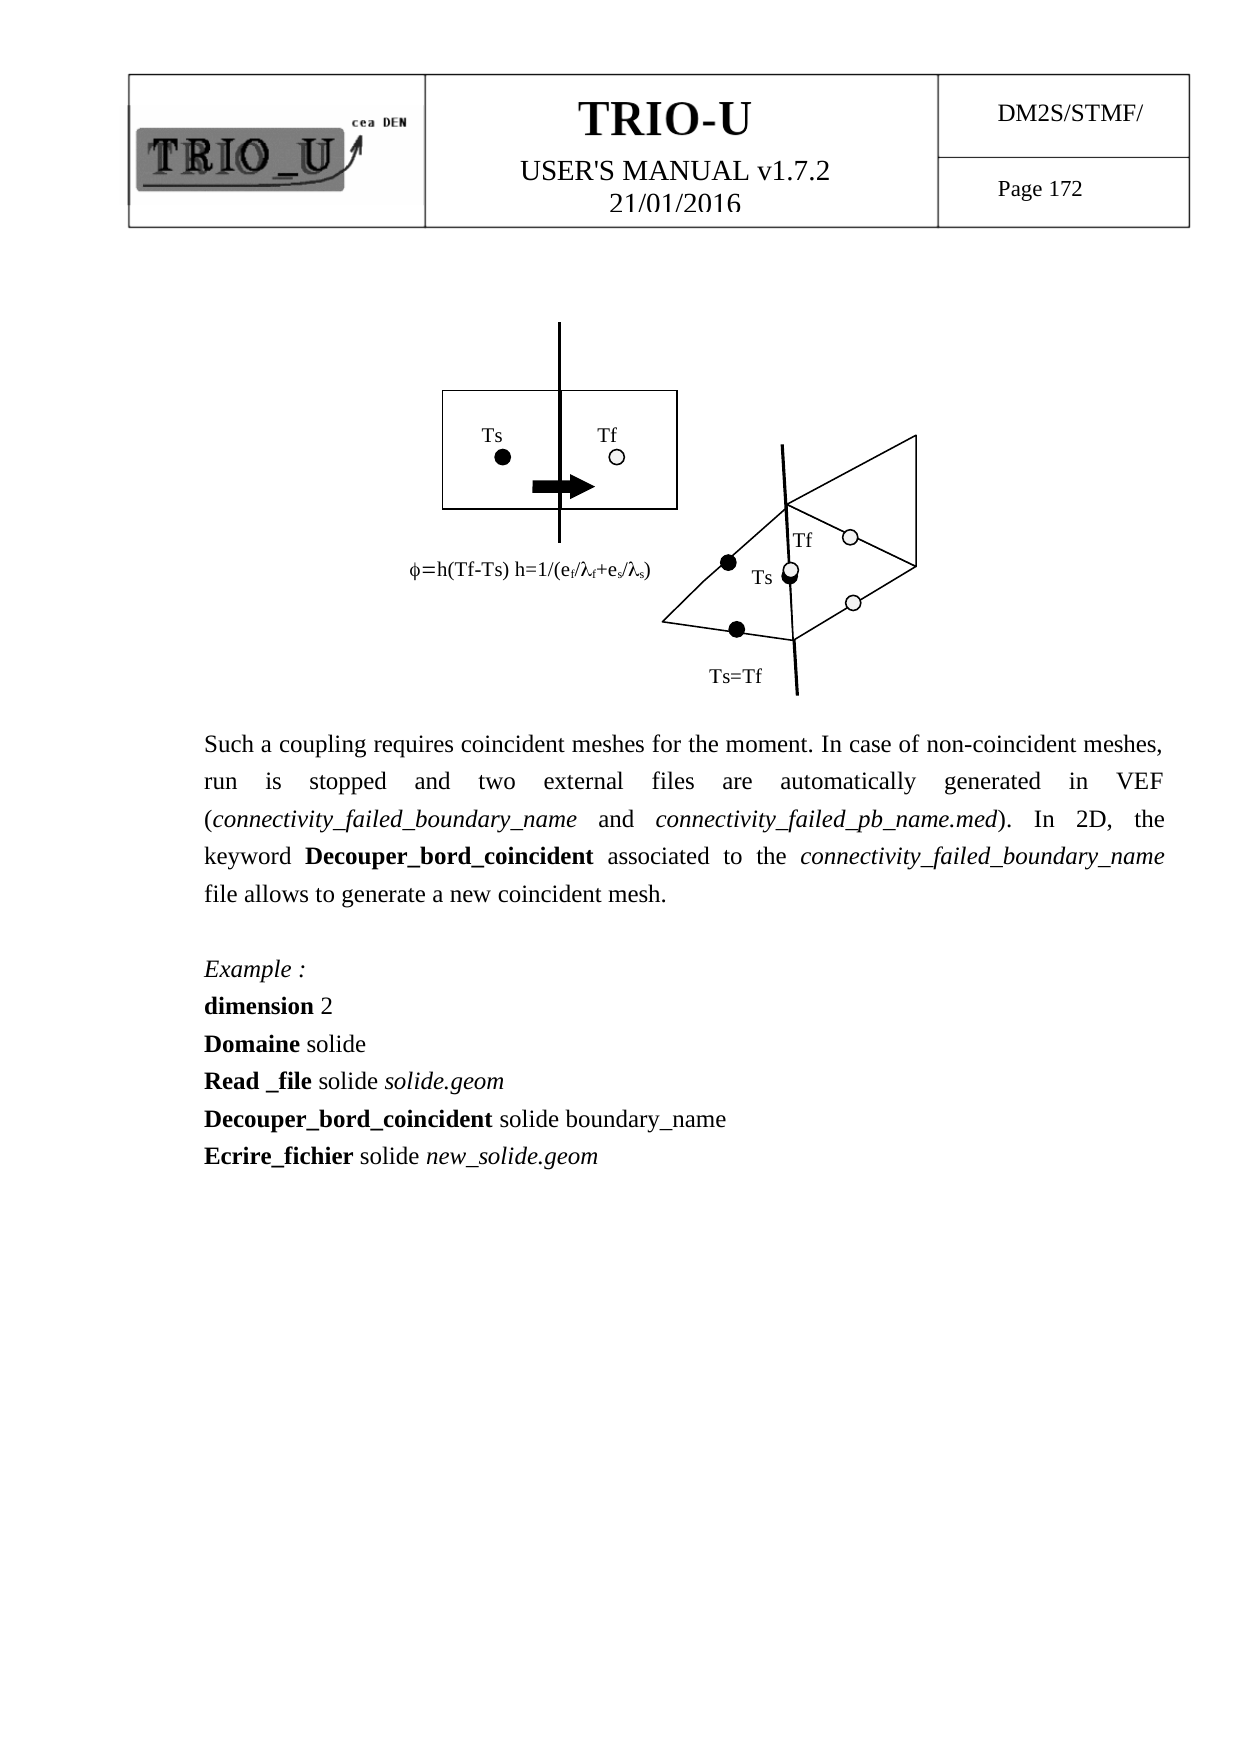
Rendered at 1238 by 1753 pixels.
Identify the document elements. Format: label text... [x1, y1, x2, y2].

text Such a coupling requires coincident meshes for the moment. In case of non-coincident meshes, run is stopped and two external files are automatically generated in VEF (connectivity_failed_boundary_name and connectivity_failed_pb_name.med). In 2D, the keyword Decouper_bord_coincident associated to the connectivity_failed_boundary_name file allows to generate a new coincident mesh. [204, 720, 1165, 907]
text Domaine solide [204, 1020, 1165, 1057]
text Read _file solide solide.geom [204, 1057, 1165, 1095]
text Decouper_bord_coincident solide boundary_name [204, 1095, 1165, 1132]
text Ecrire_fichier solide new_solide.geom [204, 1132, 1165, 1170]
text Example : [204, 945, 1165, 982]
text dimension 2 [204, 982, 1165, 1020]
